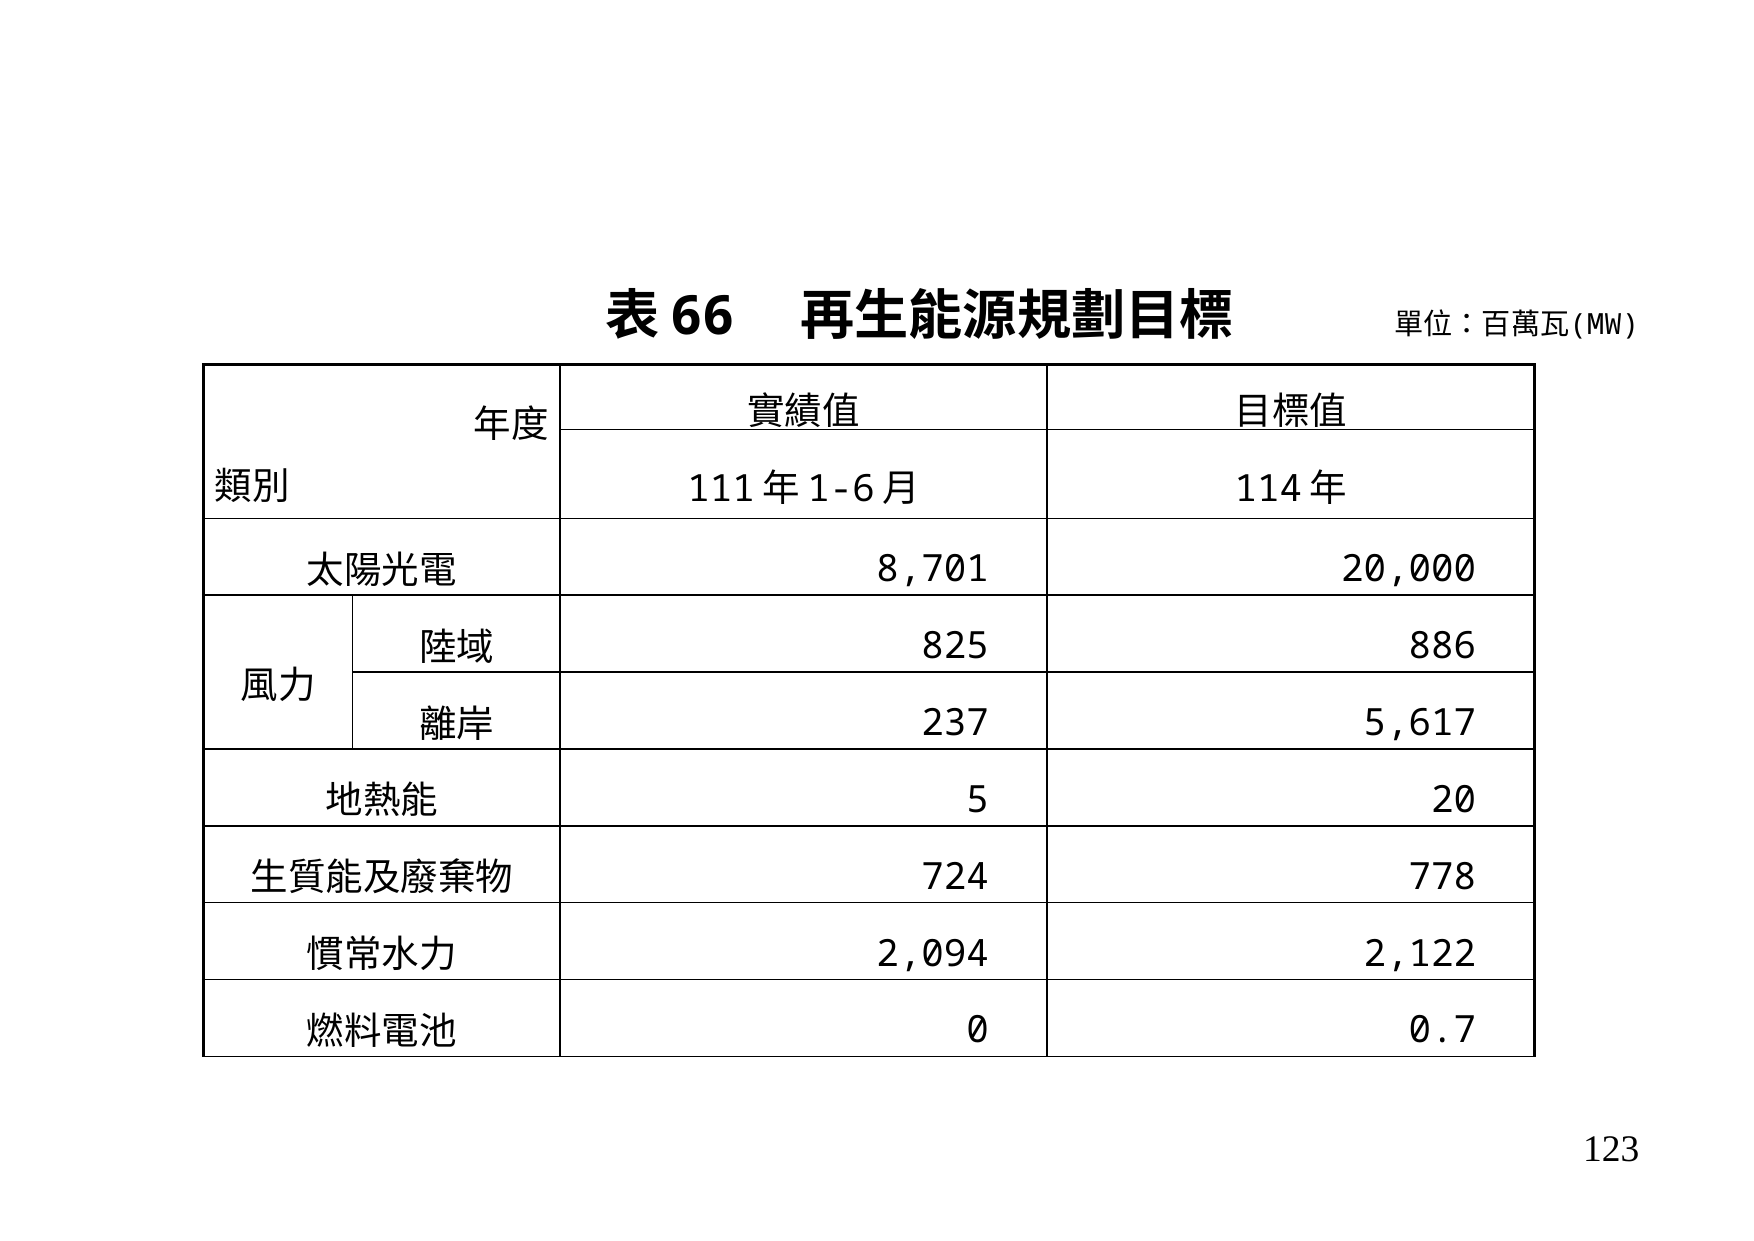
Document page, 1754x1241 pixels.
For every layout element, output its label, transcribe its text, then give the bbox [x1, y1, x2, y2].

table_cell 地熱能 [205, 750, 559, 825]
table_cell 825 [561, 596, 1046, 671]
table_header 目標值 [1048, 366, 1533, 429]
table_cell 太陽光電 [205, 519, 559, 594]
table_cell 20,000 [1048, 519, 1533, 594]
table_cell 風力 [205, 596, 352, 748]
table_cell 5,617 [1048, 673, 1533, 748]
table_cell 778 [1048, 827, 1533, 902]
text 表66 再生能源規劃目標 單位：百萬瓦(MW) [532, 238, 1639, 363]
table_cell 陸域 [353, 596, 559, 671]
table_cell 燃料電池 [205, 980, 559, 1056]
table_cell 0.7 [1048, 980, 1533, 1056]
table_cell 8,701 [561, 519, 1046, 594]
table_cell 5 [561, 750, 1046, 825]
table_cell 111年1-6月 [561, 430, 1046, 517]
table_cell 724 [561, 827, 1046, 902]
table_cell 886 [1048, 596, 1533, 671]
table_header 實績值 [561, 366, 1046, 429]
table_cell 2,122 [1048, 903, 1533, 979]
table_header 年度 類別 [205, 366, 559, 517]
table_cell 114年 [1048, 430, 1533, 517]
table_cell 237 [561, 673, 1046, 748]
table_cell 2,094 [561, 903, 1046, 979]
table_cell 離岸 [353, 673, 559, 748]
table_cell 生質能及廢棄物 [205, 827, 559, 902]
table_cell 慣常水力 [205, 903, 559, 979]
table_cell 0 [561, 980, 1046, 1056]
table_cell 20 [1048, 750, 1533, 825]
